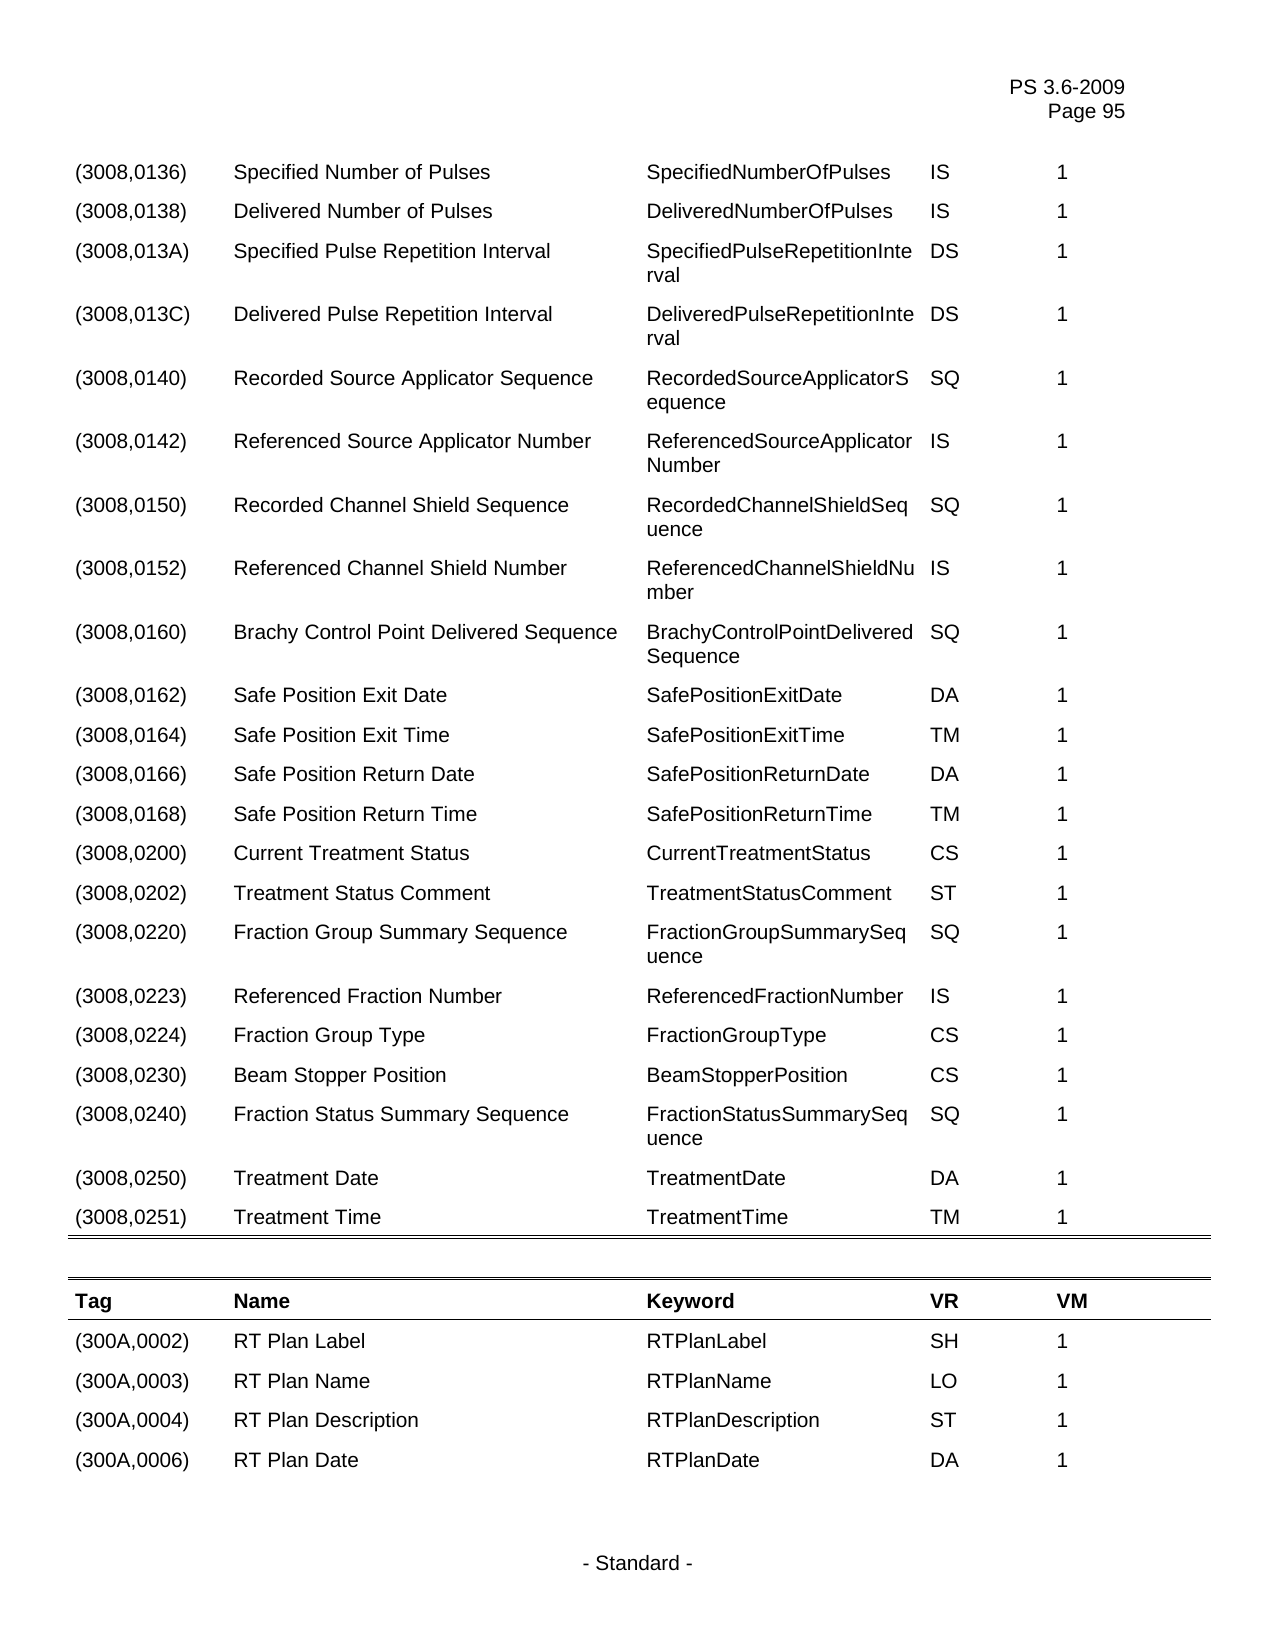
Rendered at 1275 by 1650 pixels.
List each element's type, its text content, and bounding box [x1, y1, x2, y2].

table_cell 1 [1049, 832, 1116, 871]
table_cell Referenced Channel Shield Number [226, 547, 639, 610]
table_cell (3008,0251) [68, 1196, 226, 1235]
table_cell TreatmentStatusComment [639, 871, 923, 911]
table_cell CurrentTreatmentStatus [639, 832, 923, 871]
table_cell [1116, 753, 1211, 792]
table_cell 1 [1049, 1093, 1116, 1156]
table_cell DA [923, 674, 1049, 713]
table_cell IS [923, 547, 1049, 610]
table_cell [1116, 547, 1211, 610]
table_cell [1116, 974, 1211, 1014]
table_cell Referenced Source Applicator Number [226, 420, 639, 483]
table_cell CS [923, 1014, 1049, 1053]
table_cell TreatmentTime [639, 1196, 923, 1235]
table_cell Safe Position Return Time [226, 792, 639, 832]
table_cell (3008,0162) [68, 674, 226, 713]
table_cell SafePositionExitTime [639, 713, 923, 753]
table_cell (3008,0240) [68, 1093, 226, 1156]
table_cell (3008,0166) [68, 753, 226, 792]
table_cell [1116, 1014, 1211, 1053]
table_cell 1 [1049, 190, 1116, 229]
table_cell Safe Position Exit Date [226, 674, 639, 713]
table_cell IS [923, 150, 1049, 189]
table_cell (3008,0142) [68, 420, 226, 483]
table_cell [1116, 1239, 1211, 1277]
table_cell Brachy Control Point Delivered Sequence [226, 610, 639, 674]
table_cell [1116, 229, 1211, 292]
table_cell ReferencedSourceApplicatorNumber [639, 420, 923, 483]
table_cell 1 [1049, 293, 1116, 356]
table_cell 1 [1049, 150, 1116, 189]
table_cell FractionGroupType [639, 1014, 923, 1053]
table_cell LO [923, 1359, 1049, 1399]
table_cell (3008,0136) [68, 150, 226, 189]
table_cell (3008,0200) [68, 832, 226, 871]
table_cell [1116, 1320, 1211, 1359]
table_cell RT Plan Name [226, 1359, 639, 1399]
table_cell (3008,0152) [68, 547, 226, 610]
table_cell (3008,0138) [68, 190, 226, 229]
table_cell 1 [1049, 1053, 1116, 1093]
table_cell (300A,0004) [68, 1399, 226, 1438]
table_cell Treatment Status Comment [226, 871, 639, 911]
table_cell 1 [1049, 911, 1116, 974]
table_cell VM [1049, 1280, 1116, 1319]
table_cell (3008,0140) [68, 356, 226, 419]
table_cell (300A,0003) [68, 1359, 226, 1399]
table_cell TM [923, 713, 1049, 753]
table_cell IS [923, 420, 1049, 483]
table_cell RTPlanDescription [639, 1399, 923, 1438]
table_cell 1 [1049, 547, 1116, 610]
table_cell RecordedSourceApplicatorSequence [639, 356, 923, 419]
table_cell SH [923, 1320, 1049, 1359]
table_cell DeliveredNumberOfPulses [639, 190, 923, 229]
table_cell (3008,0168) [68, 792, 226, 832]
table_cell SafePositionReturnDate [639, 753, 923, 792]
table_cell [1116, 832, 1211, 871]
table_cell [639, 1239, 923, 1277]
table_cell Treatment Time [226, 1196, 639, 1235]
table_cell ST [923, 871, 1049, 911]
table_cell SafePositionReturnTime [639, 792, 923, 832]
table_cell [1116, 356, 1211, 419]
table_cell Fraction Group Summary Sequence [226, 911, 639, 974]
table_cell BeamStopperPosition [639, 1053, 923, 1093]
table_cell 1 [1049, 1320, 1116, 1359]
table_cell CS [923, 832, 1049, 871]
table_cell (3008,0224) [68, 1014, 226, 1053]
table_cell Beam Stopper Position [226, 1053, 639, 1093]
table_cell (3008,0150) [68, 483, 226, 547]
table_cell [1116, 483, 1211, 547]
table_cell RecordedChannelShieldSequence [639, 483, 923, 547]
table_cell TreatmentDate [639, 1156, 923, 1196]
table_cell Treatment Date [226, 1156, 639, 1196]
table_cell IS [923, 190, 1049, 229]
table_cell (300A,0006) [68, 1438, 226, 1478]
table_cell 1 [1049, 1399, 1116, 1438]
table_cell RTPlanDate [639, 1438, 923, 1478]
table_cell CS [923, 1053, 1049, 1093]
table_cell FractionStatusSummarySequence [639, 1093, 923, 1156]
table_cell 1 [1049, 1156, 1116, 1196]
table_cell [1116, 1196, 1211, 1235]
table_cell Keyword [639, 1280, 923, 1319]
table_cell [68, 1239, 226, 1277]
table_cell (3008,0250) [68, 1156, 226, 1196]
table_cell SQ [923, 483, 1049, 547]
table_cell SpecifiedPulseRepetitionInterval [639, 229, 923, 292]
table_cell Safe Position Return Date [226, 753, 639, 792]
table_cell SQ [923, 1093, 1049, 1156]
table_cell DA [923, 1156, 1049, 1196]
table_cell 1 [1049, 356, 1116, 419]
table_cell 1 [1049, 1359, 1116, 1399]
table_cell Recorded Source Applicator Sequence [226, 356, 639, 419]
table_cell Current Treatment Status [226, 832, 639, 871]
table_cell (3008,0202) [68, 871, 226, 911]
table_cell DS [923, 229, 1049, 292]
table_cell [1116, 871, 1211, 911]
table_cell 1 [1049, 1438, 1116, 1478]
table_cell ReferencedFractionNumber [639, 974, 923, 1014]
table_cell (3008,0164) [68, 713, 226, 753]
table_cell 1 [1049, 1014, 1116, 1053]
table_cell Delivered Pulse Repetition Interval [226, 293, 639, 356]
table_cell DeliveredPulseRepetitionInterval [639, 293, 923, 356]
table_cell [1116, 713, 1211, 753]
table_cell VR [923, 1280, 1049, 1319]
table_cell [1116, 792, 1211, 832]
table_cell 1 [1049, 1196, 1116, 1235]
table_cell TM [923, 1196, 1049, 1235]
table_cell Safe Position Exit Time [226, 713, 639, 753]
table_cell Fraction Group Type [226, 1014, 639, 1053]
table_cell [1116, 1438, 1211, 1478]
table_cell [1116, 610, 1211, 674]
table_cell [1116, 1093, 1211, 1156]
table_cell SpecifiedNumberOfPulses [639, 150, 923, 189]
table_cell [1116, 674, 1211, 713]
table_cell SQ [923, 911, 1049, 974]
table_cell SQ [923, 356, 1049, 419]
table_cell (3008,013A) [68, 229, 226, 292]
table_cell (3008,0230) [68, 1053, 226, 1093]
table_cell ReferencedChannelShieldNumber [639, 547, 923, 610]
table_cell [1116, 150, 1211, 189]
table_cell 1 [1049, 420, 1116, 483]
table_cell DS [923, 293, 1049, 356]
table_cell Tag [68, 1280, 226, 1319]
table_cell (3008,0160) [68, 610, 226, 674]
table_cell Specified Number of Pulses [226, 150, 639, 189]
table_cell [1116, 293, 1211, 356]
table_cell [1116, 1156, 1211, 1196]
table_cell Recorded Channel Shield Sequence [226, 483, 639, 547]
table_cell Referenced Fraction Number [226, 974, 639, 1014]
table_cell 1 [1049, 871, 1116, 911]
table_cell (300A,0002) [68, 1320, 226, 1359]
table_cell Fraction Status Summary Sequence [226, 1093, 639, 1156]
table_cell (3008,013C) [68, 293, 226, 356]
table_cell 1 [1049, 674, 1116, 713]
table_cell [1116, 1399, 1211, 1438]
table_cell SQ [923, 610, 1049, 674]
table_cell [226, 1239, 639, 1277]
table_cell TM [923, 792, 1049, 832]
table_cell RTPlanName [639, 1359, 923, 1399]
table_cell 1 [1049, 974, 1116, 1014]
table_cell [1116, 420, 1211, 483]
table_cell RT Plan Label [226, 1320, 639, 1359]
table_cell RTPlanLabel [639, 1320, 923, 1359]
table_cell RT Plan Date [226, 1438, 639, 1478]
table_cell [1049, 1239, 1116, 1277]
table_cell SafePositionExitDate [639, 674, 923, 713]
table_cell 1 [1049, 753, 1116, 792]
table_cell IS [923, 974, 1049, 1014]
table_cell 1 [1049, 483, 1116, 547]
table_cell [1116, 1359, 1211, 1399]
table_cell RT Plan Description [226, 1399, 639, 1438]
table_cell 1 [1049, 792, 1116, 832]
table_cell [1116, 911, 1211, 974]
table_cell 1 [1049, 610, 1116, 674]
table_cell ST [923, 1399, 1049, 1438]
table_cell 1 [1049, 713, 1116, 753]
table_cell BrachyControlPointDeliveredSequence [639, 610, 923, 674]
table_cell DA [923, 1438, 1049, 1478]
table_cell Delivered Number of Pulses [226, 190, 639, 229]
table_cell Specified Pulse Repetition Interval [226, 229, 639, 292]
table_cell [1116, 190, 1211, 229]
table_cell [1116, 1280, 1211, 1319]
table_cell DA [923, 753, 1049, 792]
table_cell [1116, 1053, 1211, 1093]
table_cell [923, 1239, 1049, 1277]
table_cell Name [226, 1280, 639, 1319]
table_cell (3008,0220) [68, 911, 226, 974]
table_cell (3008,0223) [68, 974, 226, 1014]
table_cell 1 [1049, 229, 1116, 292]
table_cell FractionGroupSummarySequence [639, 911, 923, 974]
